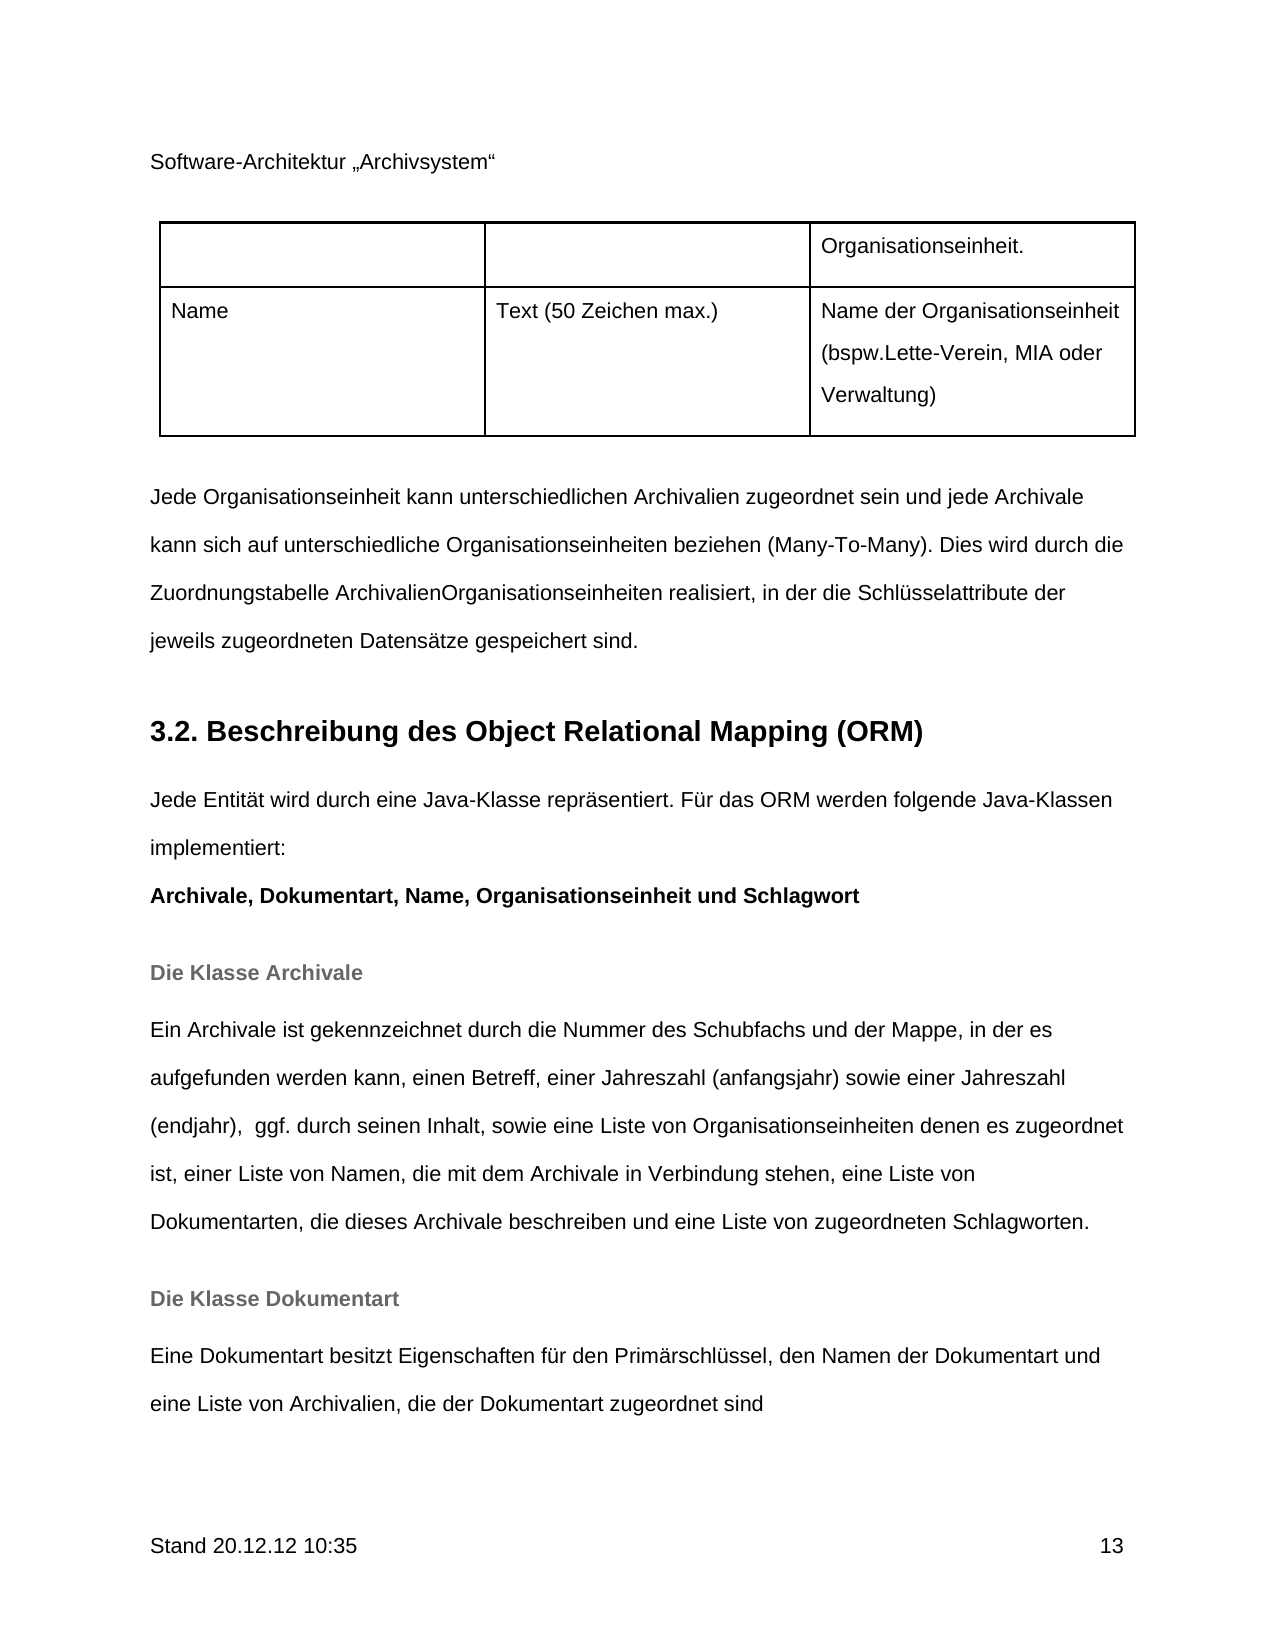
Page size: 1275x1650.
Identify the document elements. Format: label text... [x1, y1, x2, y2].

table_cell [486, 224, 809, 286]
subtitle Die Klasse Dokumentart [150, 1287, 1125, 1329]
table_cell Text (50 Zeichen max.) [486, 288, 809, 435]
text Eine Dokumentart besitzt Eigenschaften für den Primärschlüssel, den Namen der Dokumentart und eine Liste von Archivalien, die der Dokumentart zugeordnet sind [150, 1344, 1125, 1434]
table_cell Name der Organisationseinheit (bspw.Lette-Verein, MIA oder Verwaltung) [811, 288, 1134, 435]
subtitle 3.2. Beschreibung des Object Relational Mapping (ORM) [150, 715, 1125, 771]
text Archivale, Dokumentart, Name, Organisationseinheit und Schlagwort [150, 884, 1125, 926]
text Ein Archivale ist gekennzeichnet durch die Nummer des Schubfachs und der Mappe, in der es aufgefunden werden kann, einen Betreff, einer Jahreszahl (anfangsjahr) sowie einer Jahreszahl (endjahr), ggf. durch seinen Inhalt, sowie eine Liste von Organisationseinheiten denen es zugeordnet ist, einer Liste von Namen, die mit dem Archivale in Verbindung stehen, eine Liste von Dokumentarten, die dieses Archivale beschreiben und eine Liste von zugeordneten Schlagworten. [150, 1017, 1125, 1252]
text Jede Organisationseinheit kann unterschiedlichen Archivalien zugeordnet sein und jede Archivale kann sich auf unterschiedliche Organisationseinheiten beziehen (Many-To-Many). Dies wird durch die Zuordnungstabelle ArchivalienOrganisationseinheiten realisiert, in der die Schlüsselattribute der jeweils zugeordneten Datensätze gespeichert sind. [150, 485, 1125, 671]
subtitle Die Klasse Archivale [150, 961, 1125, 1003]
text Jede Entität wird durch eine Java-Klasse repräsentiert. Für das ORM werden folgende Java-Klassen implementiert: [150, 787, 1125, 877]
table_cell Organisationseinheit. [811, 224, 1134, 286]
table_cell [161, 224, 484, 286]
table_cell Name [161, 288, 484, 435]
